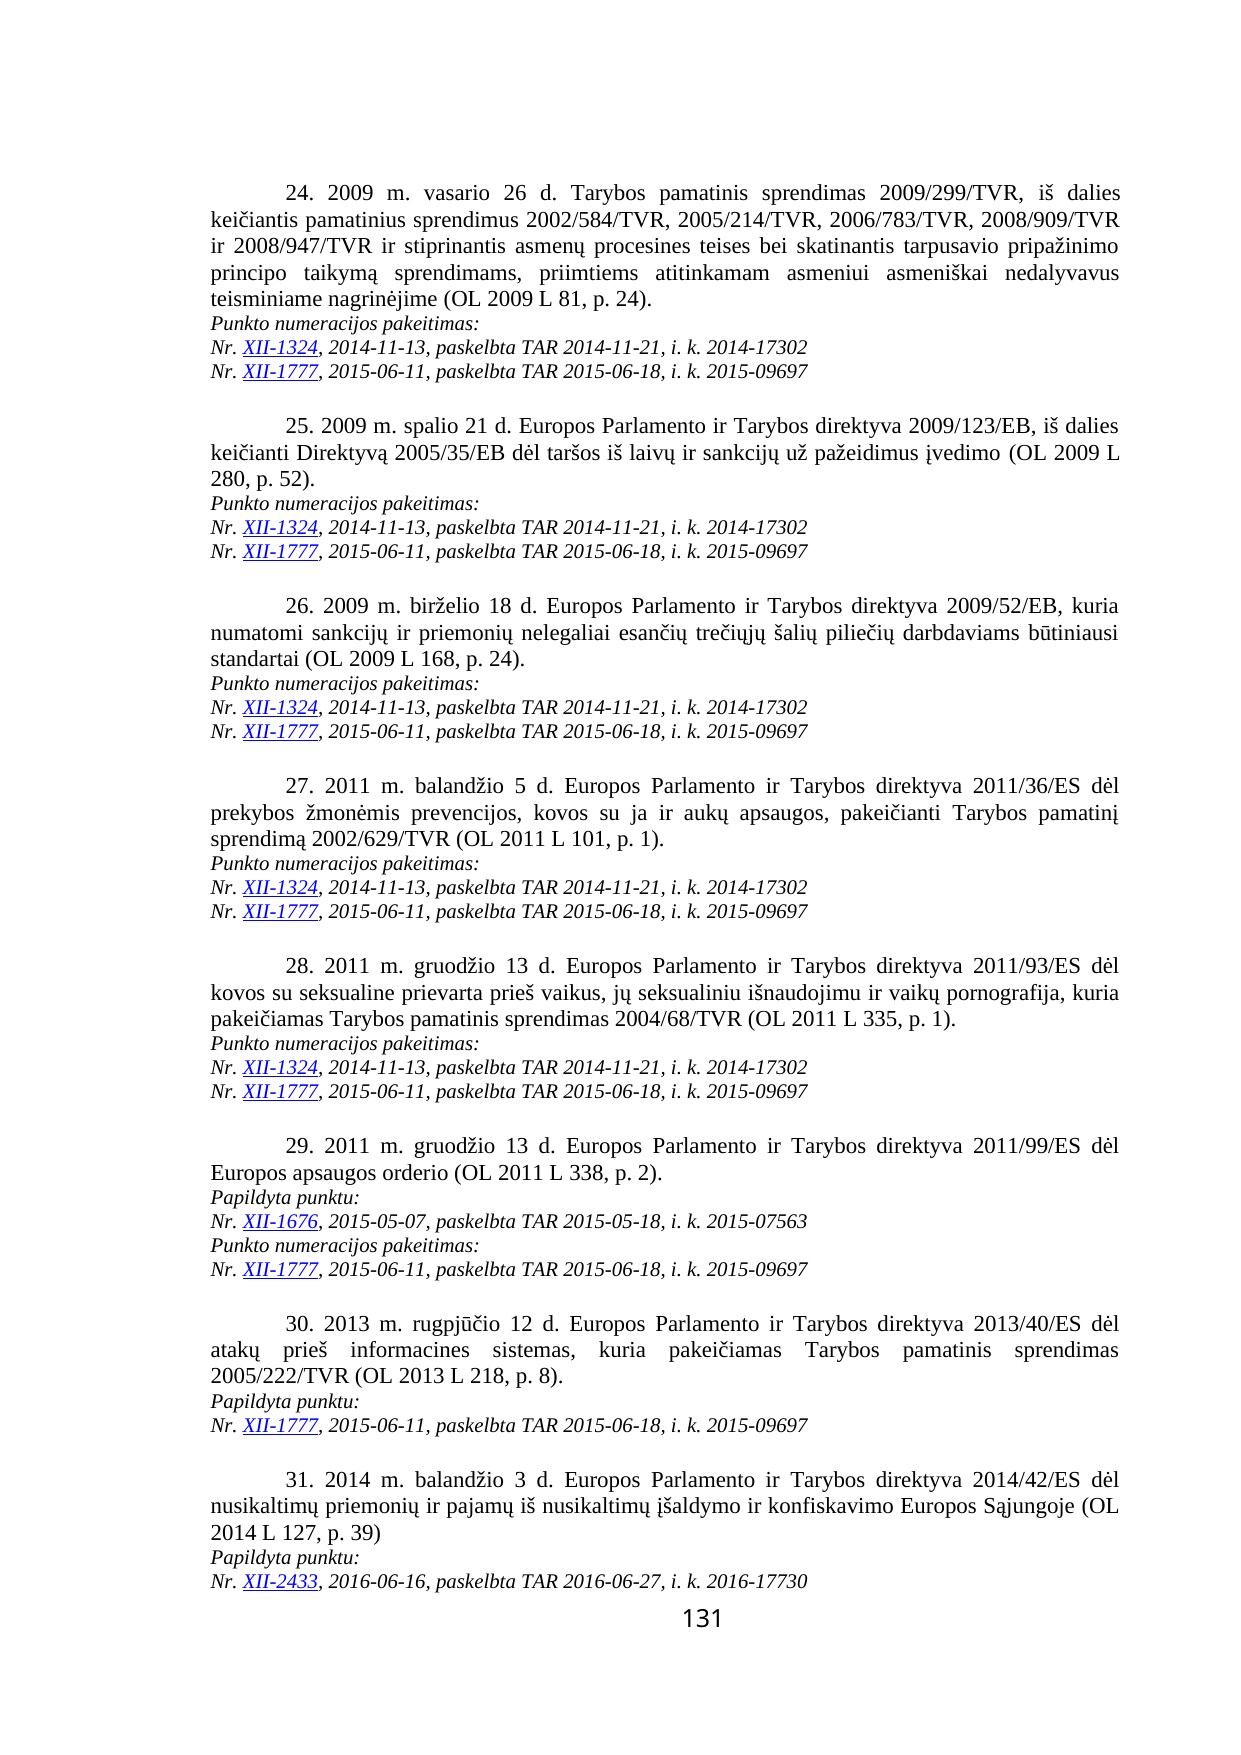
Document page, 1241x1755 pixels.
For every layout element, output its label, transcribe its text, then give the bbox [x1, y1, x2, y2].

text 30. 2013 m. rugpjūčio 12 d. Europos Parlamento ir Tarybos direktyva 2013/40/ES dėl atakų prieš informacines sistemas, kuria pakeičiamas Tarybos pamatinis sprendimas 2005/222/TVR (OL 2013 L 218, p. 8). [210, 1310, 1120, 1389]
text Punkto numeracijos pakeitimas: [210, 671, 1120, 695]
text Papildyta punktu: [210, 1545, 1120, 1569]
text Nr. XII-1324, 2014-11-13, paskelbta TAR 2014-11-21, i. k. 2014-17302 [210, 515, 1120, 539]
text Punkto numeracijos pakeitimas: [210, 491, 1120, 515]
text Nr. XII-1777, 2015-06-11, paskelbta TAR 2015-06-18, i. k. 2015-09697 [210, 1257, 1120, 1281]
text Nr. XII-1777, 2015-06-11, paskelbta TAR 2015-06-18, i. k. 2015-09697 [210, 1413, 1120, 1437]
text Punkto numeracijos pakeitimas: [210, 311, 1120, 335]
text Nr. XII-1324, 2014-11-13, paskelbta TAR 2014-11-21, i. k. 2014-17302 [210, 1055, 1120, 1079]
text 29. 2011 m. gruodžio 13 d. Europos Parlamento ir Tarybos direktyva 2011/99/ES dėl Europos apsaugos orderio (OL 2011 L 338, p. 2). [210, 1132, 1120, 1185]
text Punkto numeracijos pakeitimas: [210, 851, 1120, 875]
text Punkto numeracijos pakeitimas: [210, 1031, 1120, 1055]
text Nr. XII-1777, 2015-06-11, paskelbta TAR 2015-06-18, i. k. 2015-09697 [210, 359, 1120, 383]
text Nr. XII-1324, 2014-11-13, paskelbta TAR 2014-11-21, i. k. 2014-17302 [210, 695, 1120, 719]
text 25. 2009 m. spalio 21 d. Europos Parlamento ir Tarybos direktyva 2009/123/EB, iš dalies keičianti Direktyvą 2005/35/EB dėl taršos iš laivų ir sankcijų už pažeidimus įvedimo (OL 2009 L 280, p. 52). [210, 412, 1120, 491]
text Nr. XII-1777, 2015-06-11, paskelbta TAR 2015-06-18, i. k. 2015-09697 [210, 899, 1120, 923]
text Nr. XII-1777, 2015-06-11, paskelbta TAR 2015-06-18, i. k. 2015-09697 [210, 1079, 1120, 1103]
text Nr. XII-1324, 2014-11-13, paskelbta TAR 2014-11-21, i. k. 2014-17302 [210, 875, 1120, 899]
text Nr. XII-1324, 2014-11-13, paskelbta TAR 2014-11-21, i. k. 2014-17302 [210, 335, 1120, 359]
text Nr. XII-2433, 2016-06-16, paskelbta TAR 2016-06-27, i. k. 2016-17730 [210, 1569, 1120, 1593]
text Papildyta punktu: [210, 1389, 1120, 1413]
text Papildyta punktu: [210, 1185, 1120, 1209]
text Nr. XII-1777, 2015-06-11, paskelbta TAR 2015-06-18, i. k. 2015-09697 [210, 539, 1120, 563]
text 28. 2011 m. gruodžio 13 d. Europos Parlamento ir Tarybos direktyva 2011/93/ES dėl kovos su seksualine prievarta prieš vaikus, jų seksualiniu išnaudojimu ir vaikų pornografija, kuria pakeičiamas Tarybos pamatinis sprendimas 2004/68/TVR (OL 2011 L 335, p. 1). [210, 952, 1120, 1031]
text Punkto numeracijos pakeitimas: [210, 1233, 1120, 1257]
text Nr. XII-1676, 2015-05-07, paskelbta TAR 2015-05-18, i. k. 2015-07563 [210, 1209, 1120, 1233]
text 24. 2009 m. vasario 26 d. Tarybos pamatinis sprendimas 2009/299/TVR, iš dalies keičiantis pamatinius sprendimus 2002/584/TVR, 2005/214/TVR, 2006/783/TVR, 2008/909/TVR ir 2008/947/TVR ir stiprinantis asmenų procesines teises bei skatinantis tarpusavio pripažinimo principo taikymą sprendimams, priimtiems atitinkamam asmeniui asmeniškai nedalyvavus teisminiame nagrinėjime (OL 2009 L 81, p. 24). [210, 179, 1120, 311]
text 26. 2009 m. birželio 18 d. Europos Parlamento ir Tarybos direktyva 2009/52/EB, kuria numatomi sankcijų ir priemonių nelegaliai esančių trečiųjų šalių piliečių darbdaviams būtiniausi standartai (OL 2009 L 168, p. 24). [210, 592, 1120, 671]
text 31. 2014 m. balandžio 3 d. Europos Parlamento ir Tarybos direktyva 2014/42/ES dėl nusikaltimų priemonių ir pajamų iš nusikaltimų įšaldymo ir konfiskavimo Europos Sąjungoje (OL 2014 L 127, p. 39) [210, 1466, 1120, 1545]
text 27. 2011 m. balandžio 5 d. Europos Parlamento ir Tarybos direktyva 2011/36/ES dėl prekybos žmonėmis prevencijos, kovos su ja ir aukų apsaugos, pakeičianti Tarybos pamatinį sprendimą 2002/629/TVR (OL 2011 L 101, p. 1). [210, 772, 1120, 851]
text Nr. XII-1777, 2015-06-11, paskelbta TAR 2015-06-18, i. k. 2015-09697 [210, 719, 1120, 743]
